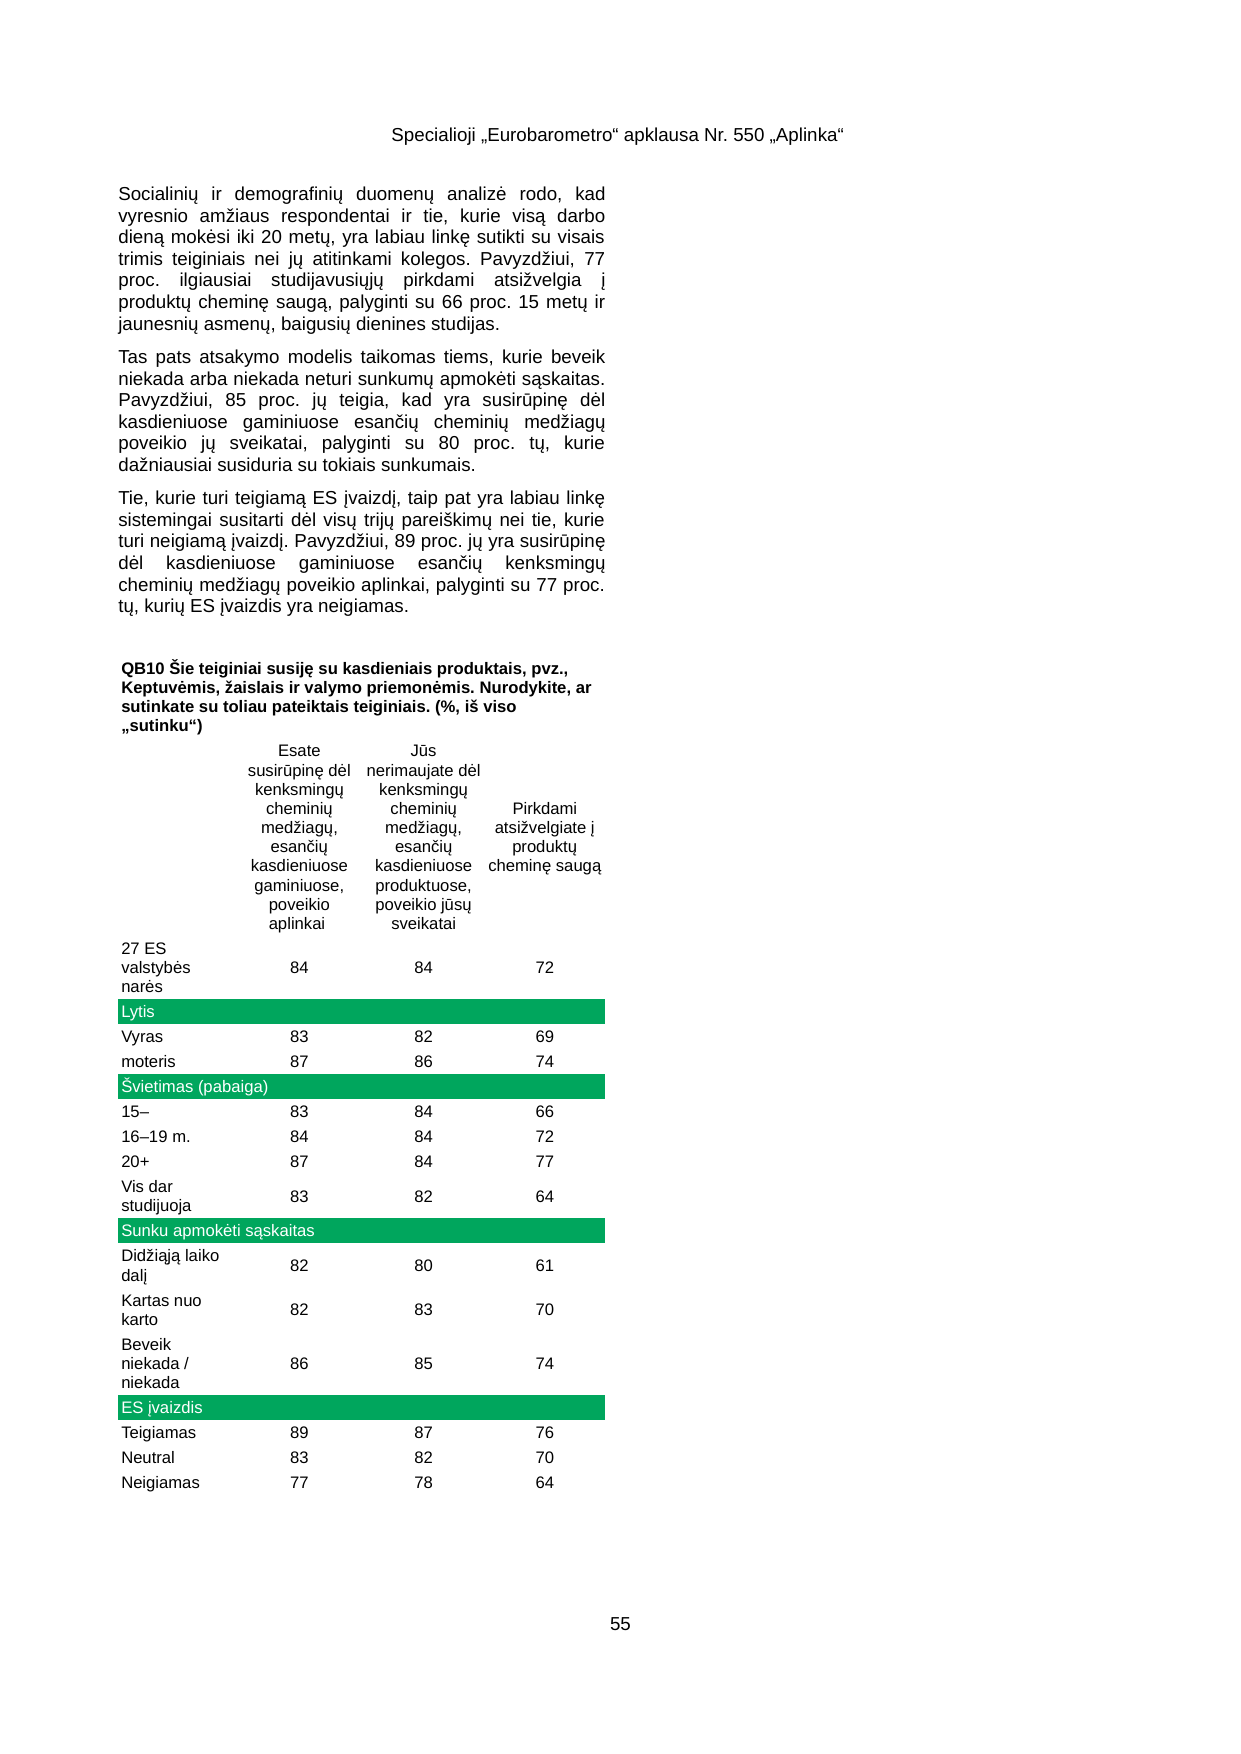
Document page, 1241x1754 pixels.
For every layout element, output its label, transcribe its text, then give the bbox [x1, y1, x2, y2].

table_cell Beveik niekada / niekada [118, 1332, 235, 1395]
table_cell Neutral [118, 1445, 235, 1470]
table_cell 82 [235, 1288, 363, 1332]
table_cell 86 [363, 1049, 484, 1074]
table_cell Jūs nerimaujate dėl kenksmingų cheminių medžiagų, esančių kasdieniuose produktuose, poveikio jūsų sveikatai [363, 738, 484, 936]
table_cell 84 [235, 1124, 363, 1149]
table_cell 86 [235, 1332, 363, 1395]
table_cell 83 [235, 1099, 363, 1124]
table_cell Vyras [118, 1024, 235, 1049]
table_cell Vis dar studijuoja [118, 1174, 235, 1218]
table_cell 82 [363, 1174, 484, 1218]
table_cell Sunku apmokėti sąskaitas [118, 1218, 605, 1243]
table_cell 87 [235, 1149, 363, 1174]
table_cell 83 [235, 1174, 363, 1218]
table_cell 15– [118, 1099, 235, 1124]
table_cell Teigiamas [118, 1420, 235, 1445]
table_cell 64 [484, 1174, 605, 1218]
table_cell 64 [484, 1470, 605, 1495]
table_cell 83 [363, 1288, 484, 1332]
table_cell 27 ES valstybės narės [118, 936, 235, 999]
table_cell [118, 738, 235, 936]
table_cell 83 [235, 1024, 363, 1049]
table_cell 69 [484, 1024, 605, 1049]
table_cell 78 [363, 1470, 484, 1495]
table_cell 84 [363, 1124, 484, 1149]
table_cell 84 [235, 936, 363, 999]
table_cell 89 [235, 1420, 363, 1445]
table_cell 72 [484, 1124, 605, 1149]
table_cell Esate susirūpinę dėl kenksmingų cheminių medžiagų, esančių kasdieniuose gaminiuose, poveikio aplinkai [235, 738, 363, 936]
table_cell Neigiamas [118, 1470, 235, 1495]
table_cell Lytis [118, 999, 605, 1024]
table_cell Pirkdami atsižvelgiate į produktų cheminę saugą [484, 738, 605, 936]
table_cell 74 [484, 1332, 605, 1395]
table_cell 61 [484, 1243, 605, 1287]
table_cell 16–19 m. [118, 1124, 235, 1149]
table_cell moteris [118, 1049, 235, 1074]
table_cell 84 [363, 1149, 484, 1174]
table_cell 84 [363, 936, 484, 999]
table_cell 70 [484, 1288, 605, 1332]
table_cell 83 [235, 1445, 363, 1470]
table_cell 74 [484, 1049, 605, 1074]
table_cell Kartas nuo karto [118, 1288, 235, 1332]
table_cell 72 [484, 936, 605, 999]
table_cell 66 [484, 1099, 605, 1124]
table_cell 76 [484, 1420, 605, 1445]
table_cell 77 [235, 1470, 363, 1495]
text Tas pats atsakymo modelis taikomas tiems, kurie beveik niekada arba niekada neturi sunkumų apmokėti sąskaitas. Pavyzdžiui, 85 proc. jų teigia, kad yra susirūpinę dėl kasdieniuose gaminiuose esančių cheminių medžiagų poveikio jų sveikatai, palyginti su 80 proc. tų, kurie dažniausiai susiduria su tokiais sunkumais. [118, 346, 605, 475]
table_cell 77 [484, 1149, 605, 1174]
table_cell 85 [363, 1332, 484, 1395]
text Tie, kurie turi teigiamą ES įvaizdį, taip pat yra labiau linkę sistemingai susitarti dėl visų trijų pareiškimų nei tie, kurie turi neigiamą įvaizdį. Pavyzdžiui, 89 proc. jų yra susirūpinę dėl kasdieniuose gaminiuose esančių kenksmingų cheminių medžiagų poveikio aplinkai, palyginti su 77 proc. tų, kurių ES įvaizdis yra neigiamas. [118, 487, 605, 616]
text Socialinių ir demografinių duomenų analizė rodo, kad vyresnio amžiaus respondentai ir tie, kurie visą darbo dieną mokėsi iki 20 metų, yra labiau linkę sutikti su visais trimis teiginiais nei jų atitinkami kolegos. Pavyzdžiui, 77 proc. ilgiausiai studijavusiųjų pirkdami atsižvelgia į produktų cheminę saugą, palyginti su 66 proc. 15 metų ir jaunesnių asmenų, baigusių dienines studijas. [118, 183, 605, 334]
table_header QB10 Šie teiginiai susiję su kasdieniais produktais, pvz., Keptuvėmis, žaislais ir valymo priemonėmis. Nurodykite, ar sutinkate su toliau pateiktais teiginiais. (%, iš viso „sutinku“) [118, 656, 605, 738]
table_cell Didžiąją laiko dalį [118, 1243, 235, 1287]
table_cell 87 [235, 1049, 363, 1074]
table_cell 80 [363, 1243, 484, 1287]
table_cell 20+ [118, 1149, 235, 1174]
table_cell 82 [363, 1445, 484, 1470]
table_cell 87 [363, 1420, 484, 1445]
table_cell ES įvaizdis [118, 1395, 605, 1420]
table_cell 82 [235, 1243, 363, 1287]
table_cell 70 [484, 1445, 605, 1470]
table_cell 82 [363, 1024, 484, 1049]
table_cell Švietimas (pabaiga) [118, 1074, 605, 1099]
table_cell 84 [363, 1099, 484, 1124]
